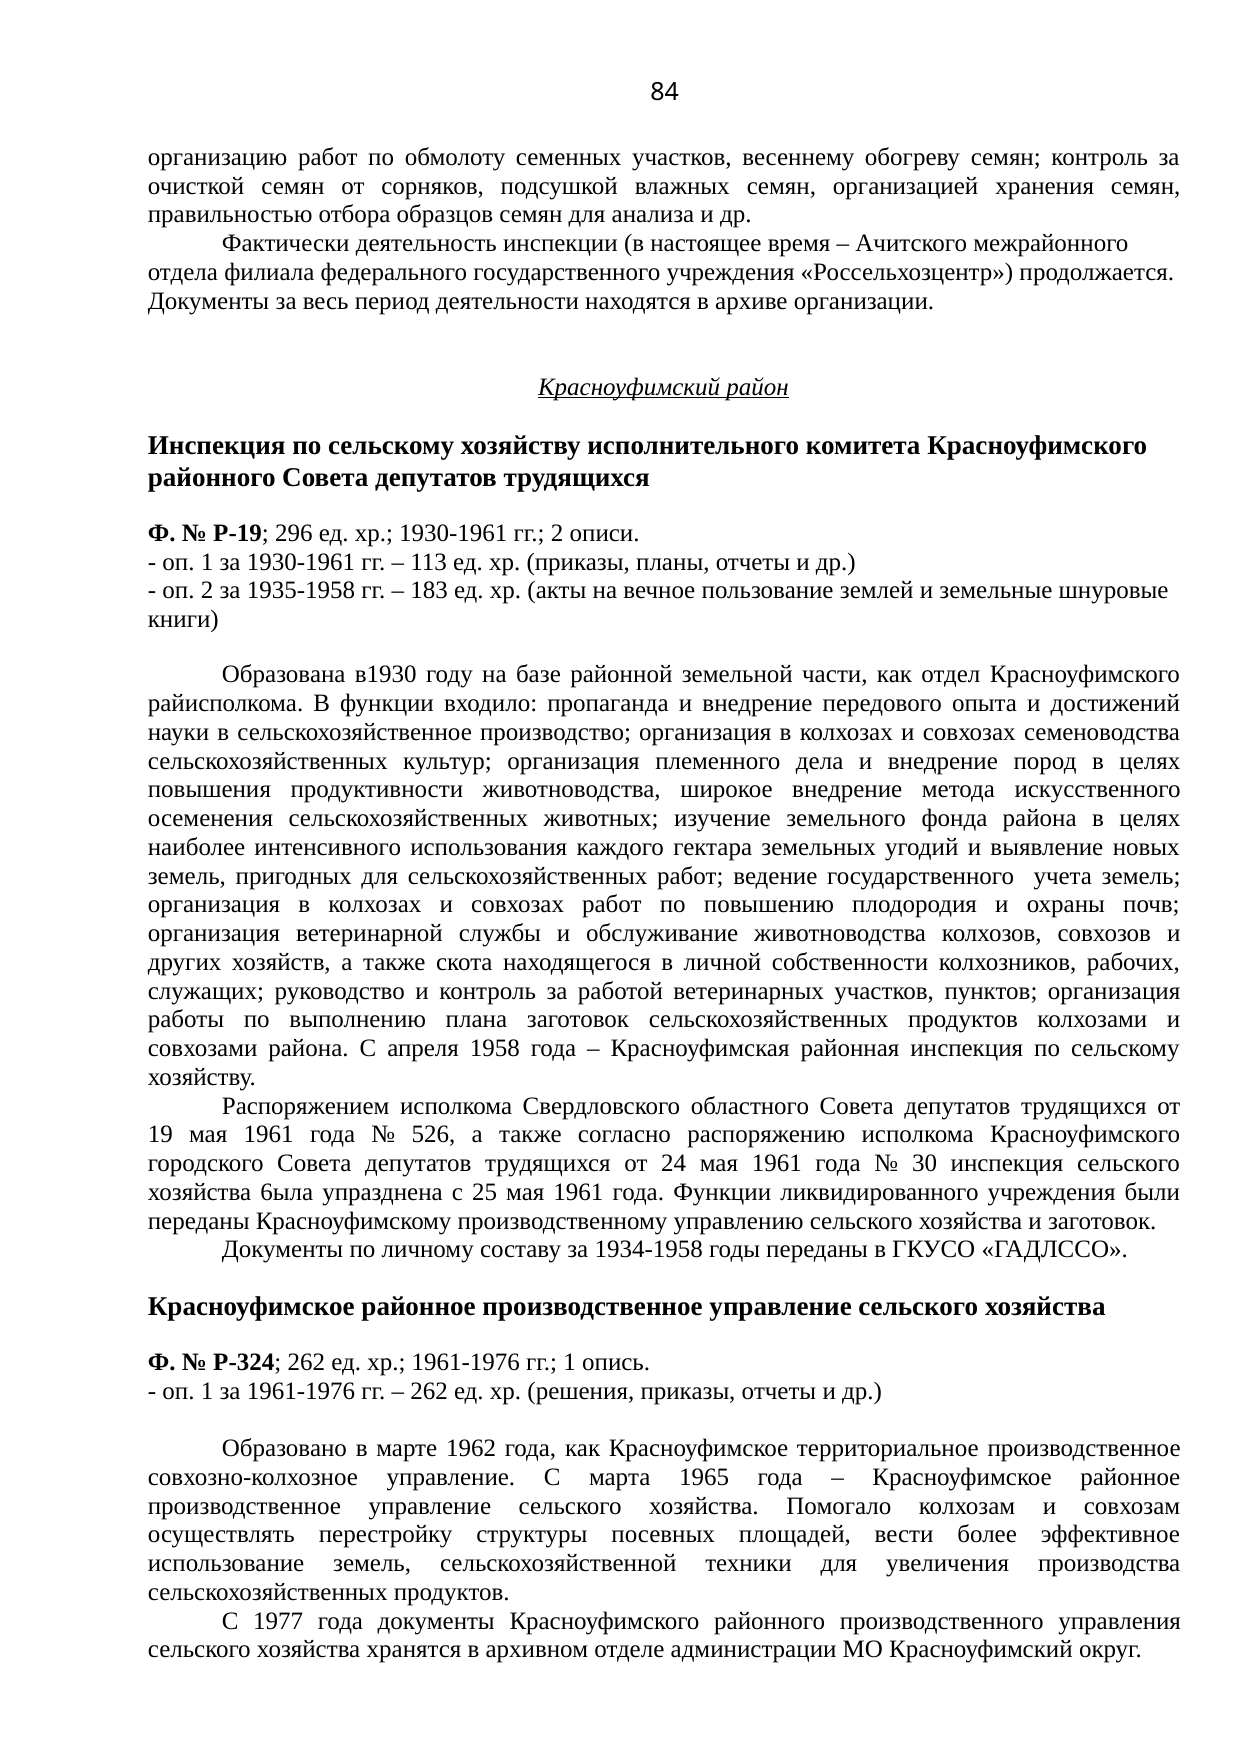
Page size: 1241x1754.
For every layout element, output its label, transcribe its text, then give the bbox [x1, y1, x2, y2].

text Образовано в марте 1962 года, как Красноуфимское территориальное производственное совхозно-колхозное управление. С марта 1965 года – Красноуфимское районное производственное управление сельского хозяйства. Помогало колхозам и совхозам осуществлять перестройку структуры посевных площадей, вести более эффективное использование земель, сельскохозяйственной техники для увеличения производства сельскохозяйственных продуктов. [148, 1433, 1181, 1606]
text С 1977 года документы Красноуфимского районного производственного управления сельского хозяйства хранятся в архивном отделе администрации МО Красноуфимский округ. [148, 1606, 1181, 1663]
text Красноуфимский район [148, 372, 1181, 401]
text Фактически деятельность инспекции (в настоящее время – Ачитского межрайонного отдела филиала федерального государственного учреждения «Россельхозцентр») продолжается. Документы за весь период деятельности находятся в архиве организации. [148, 228, 1181, 314]
text Документы по личному составу за 1934-1958 годы переданы в ГКУСО «ГАДЛССО». [148, 1234, 1181, 1263]
text - оп. 1 за 1961-1976 гг. – 262 ед. хр. (решения, приказы, отчеты и др.) [148, 1376, 1181, 1404]
text - оп. 2 за 1935-1958 гг. – 183 ед. хр. (акты на вечное пользование землей и земельные шнуровые книги) [148, 576, 1181, 633]
text Ф. № Р-19; 296 ед. хр.; 1930-1961 гг.; 2 описи. [148, 518, 1181, 547]
text организацию работ по обмолоту семенных участков, весеннему обогреву семян; контроль за очисткой семян от сорняков, подсушкой влажных семян, организацией хранения семян, правильностью отбора образцов семян для анализа и др. [148, 142, 1181, 228]
text Красноуфимское районное производственное управление сельского хозяйства [148, 1289, 1181, 1321]
text Ф. № Р-324; 262 ед. хр.; 1961-1976 гг.; 1 опись. [148, 1347, 1181, 1376]
text Образована в1930 году на базе районной земельной части, как отдел Красноуфимского райисполкома. В функции входило: пропаганда и внедрение передового опыта и достижений науки в сельскохозяйственное производство; организация в колхозах и совхозах семеноводства сельскохозяйственных культур; организация племенного дела и внедрение пород в целях повышения продуктивности животноводства, широкое внедрение метода искусственного осеменения сельскохозяйственных животных; изучение земельного фонда района в целях наиболее интенсивного использования каждого гектара земельных угодий и выявление новых земель, пригодных для сельскохозяйственных работ; ведение государственного учета земель; организация в колхозах и совхозах работ по повышению плодородия и охраны почв; организация ветеринарной службы и обслуживание животноводства колхозов, совхозов и других хозяйств, а также скота находящегося в личной собственности колхозников, рабочих, служащих; руководство и контроль за работой ветеринарных участков, пунктов; организация работы по выполнению плана заготовок сельскохозяйственных продуктов колхозами и совхозами района. С апреля 1958 года – Красноуфимская районная инспекция по сельскому хозяйству. [148, 659, 1181, 1091]
text Распоряжением исполкома Свердловского областного Совета депутатов трудящихся от 19 мая 1961 года № 526, а также согласно распоряжению исполкома Красноуфимского городского Совета депутатов трудящихся от 24 мая 1961 года № 30 инспекция сельского хозяйства 6ыла упразднена с 25 мая 1961 года. Функции ликвидированного учреждения были переданы Красноуфимскому производственному управлению сельского хозяйства и заготовок. [148, 1091, 1181, 1234]
text - оп. 1 за 1930-1961 гг. – 113 ед. хр. (приказы, планы, отчеты и др.) [148, 547, 1181, 576]
text Инспекция по сельскому хозяйству исполнительного комитета Красноуфимского районного Совета депутатов трудящихся [148, 429, 1181, 492]
